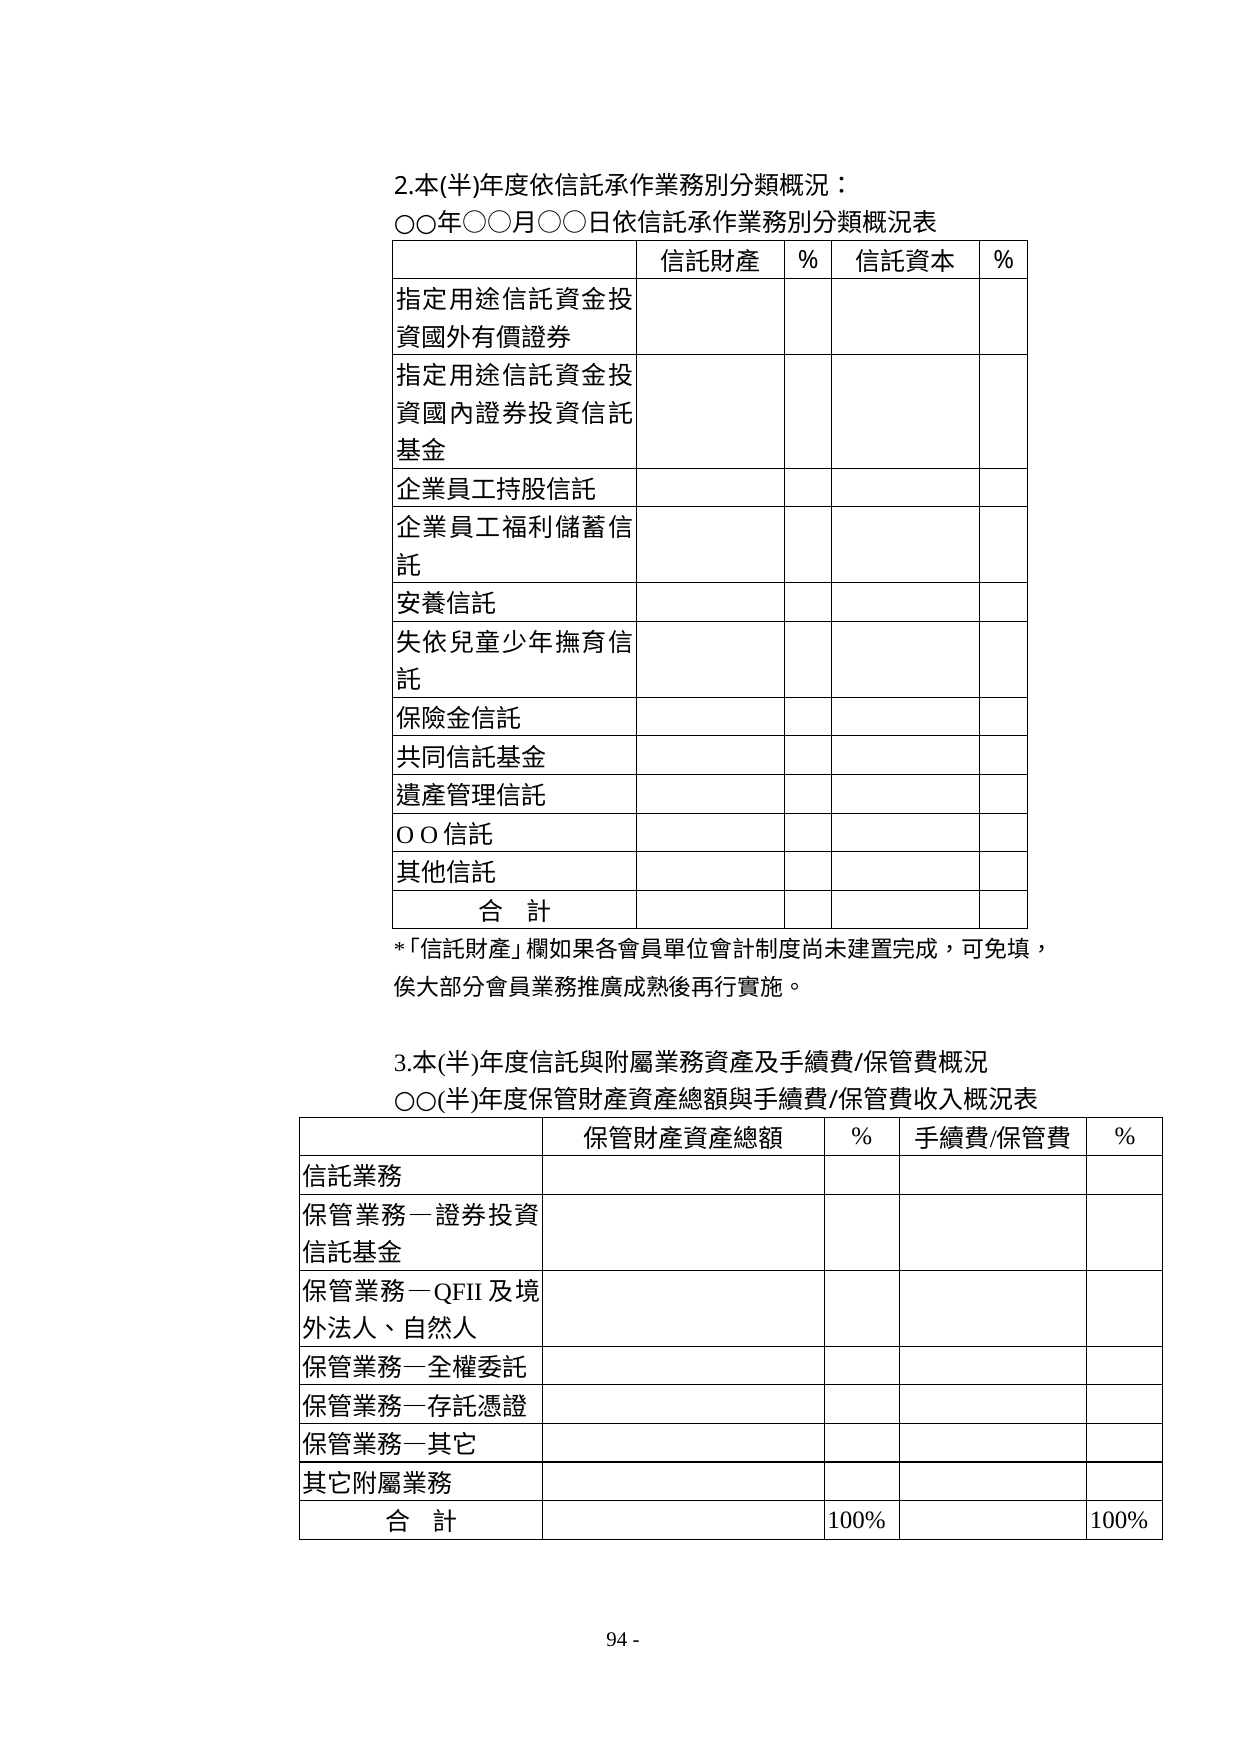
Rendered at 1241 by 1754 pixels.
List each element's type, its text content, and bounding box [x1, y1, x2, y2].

table_cell 保管業務—存託憑證 [300, 1385, 542, 1423]
table_cell [637, 698, 784, 735]
table_cell [900, 1271, 1086, 1346]
table_header 手續費/保管費 [900, 1118, 1086, 1155]
table_cell [1087, 1271, 1162, 1346]
table_cell [543, 1271, 824, 1346]
table_cell [825, 1195, 899, 1270]
table_cell [637, 736, 784, 774]
table_cell [980, 469, 1027, 506]
table_cell [825, 1156, 899, 1194]
table_cell [637, 622, 784, 697]
table_cell [637, 279, 784, 354]
table_cell [785, 698, 831, 735]
table_cell [785, 736, 831, 774]
table_cell [637, 469, 784, 506]
table_cell [980, 814, 1027, 851]
table_cell 100% [825, 1501, 899, 1538]
table_cell [785, 469, 831, 506]
table_cell [900, 1501, 1086, 1538]
table_cell [900, 1424, 1086, 1461]
table_cell 保管業務—其它 [300, 1424, 542, 1461]
table_cell [543, 1195, 824, 1270]
table_cell 保管業務—證券投資信託基金 [300, 1195, 542, 1270]
table_cell [900, 1347, 1086, 1384]
table_cell [832, 507, 979, 582]
table_cell [980, 852, 1027, 889]
table_cell [825, 1347, 899, 1384]
table_cell [832, 469, 979, 506]
table_cell [637, 891, 784, 928]
table_cell [637, 583, 784, 621]
table_cell [980, 775, 1027, 812]
table_header % [785, 241, 831, 278]
table_cell 保管業務—QFII及境外法人、自然人 [300, 1271, 542, 1346]
text ○○(半)年度保管財產資產總額與手續費/保管費收入概況表 [393, 1079, 1053, 1117]
table_cell [900, 1385, 1086, 1423]
table_header % [980, 241, 1027, 278]
table_cell [980, 698, 1027, 735]
table_cell [637, 814, 784, 851]
table_cell 100% [1087, 1501, 1162, 1538]
table_cell [980, 507, 1027, 582]
table_cell [785, 279, 831, 354]
table_cell [832, 775, 979, 812]
table_header 信託資本 [832, 241, 979, 278]
table_cell 遺產管理信託 [393, 775, 636, 812]
table_cell [637, 507, 784, 582]
table_cell [900, 1195, 1086, 1270]
table_cell [900, 1463, 1086, 1500]
table_header [393, 241, 636, 278]
table_cell [832, 736, 979, 774]
table_header % [825, 1118, 899, 1155]
table_cell [1087, 1195, 1162, 1270]
table_cell [785, 622, 831, 697]
table_cell [1087, 1463, 1162, 1500]
text *「信託財產」欄如果各會員單位會計制度尚未建置完成，可免填，俟大部分會員業務推廣成熟後再行實施。 [394, 929, 1053, 1004]
table_cell 指定用途信託資金投資國外有價證券 [393, 279, 636, 354]
table_cell [825, 1463, 899, 1500]
table_cell 其它附屬業務 [300, 1463, 542, 1500]
table_cell [543, 1463, 824, 1500]
table_cell 企業員工持股信託 [393, 469, 636, 506]
table_cell [980, 583, 1027, 621]
table_cell 企業員工福利儲蓄信託 [393, 507, 636, 582]
table_cell [785, 891, 831, 928]
table_cell [543, 1501, 824, 1538]
table_cell [980, 622, 1027, 697]
table_cell 其他信託 [393, 852, 636, 889]
table_cell [980, 891, 1027, 928]
table_cell [980, 736, 1027, 774]
table_header % [1087, 1118, 1162, 1155]
table_cell [785, 583, 831, 621]
table_cell [1087, 1156, 1162, 1194]
table_cell 指定用途信託資金投資國內證券投資信託基金 [393, 355, 636, 468]
table_cell 保管業務—全權委託 [300, 1347, 542, 1384]
table_cell [637, 775, 784, 812]
table_cell O O信託 [393, 814, 636, 851]
table_cell [980, 279, 1027, 354]
table_cell 安養信託 [393, 583, 636, 621]
table_cell 合 計 [300, 1501, 542, 1538]
table_cell [543, 1424, 824, 1461]
table_cell 共同信託基金 [393, 736, 636, 774]
table_header [300, 1118, 542, 1155]
table_cell [832, 622, 979, 697]
text ○○年○○月○○日依信託承作業務別分類概況表 [393, 202, 1053, 239]
table_cell [543, 1347, 824, 1384]
text 3.本(半)年度信託與附屬業務資產及手續費/保管費概況 [393, 1042, 1053, 1079]
table_cell [980, 355, 1027, 468]
table_cell [832, 698, 979, 735]
table_cell [832, 852, 979, 889]
table_cell [785, 355, 831, 468]
table_cell 失依兒童少年撫育信託 [393, 622, 636, 697]
table_header 保管財產資產總額 [543, 1118, 824, 1155]
table_cell [637, 355, 784, 468]
table_cell 合 計 [393, 891, 636, 928]
table_cell 保險金信託 [393, 698, 636, 735]
table_header 信託財產 [637, 241, 784, 278]
table_cell [1087, 1385, 1162, 1423]
table_cell [832, 814, 979, 851]
text 2.本(半)年度依信託承作業務別分類概況： [393, 164, 1053, 202]
table_cell [543, 1385, 824, 1423]
table_cell [1087, 1424, 1162, 1461]
table_cell [785, 775, 831, 812]
table_cell [832, 355, 979, 468]
table_cell 信託業務 [300, 1156, 542, 1194]
table_cell [825, 1271, 899, 1346]
table_cell [832, 891, 979, 928]
table_cell [825, 1385, 899, 1423]
table_cell [637, 852, 784, 889]
table_cell [825, 1424, 899, 1461]
table_cell [1087, 1347, 1162, 1384]
table_cell [832, 583, 979, 621]
table_cell [785, 814, 831, 851]
table_cell [543, 1156, 824, 1194]
table_cell [900, 1156, 1086, 1194]
table_cell [785, 507, 831, 582]
table_cell [785, 852, 831, 889]
table_cell [832, 279, 979, 354]
